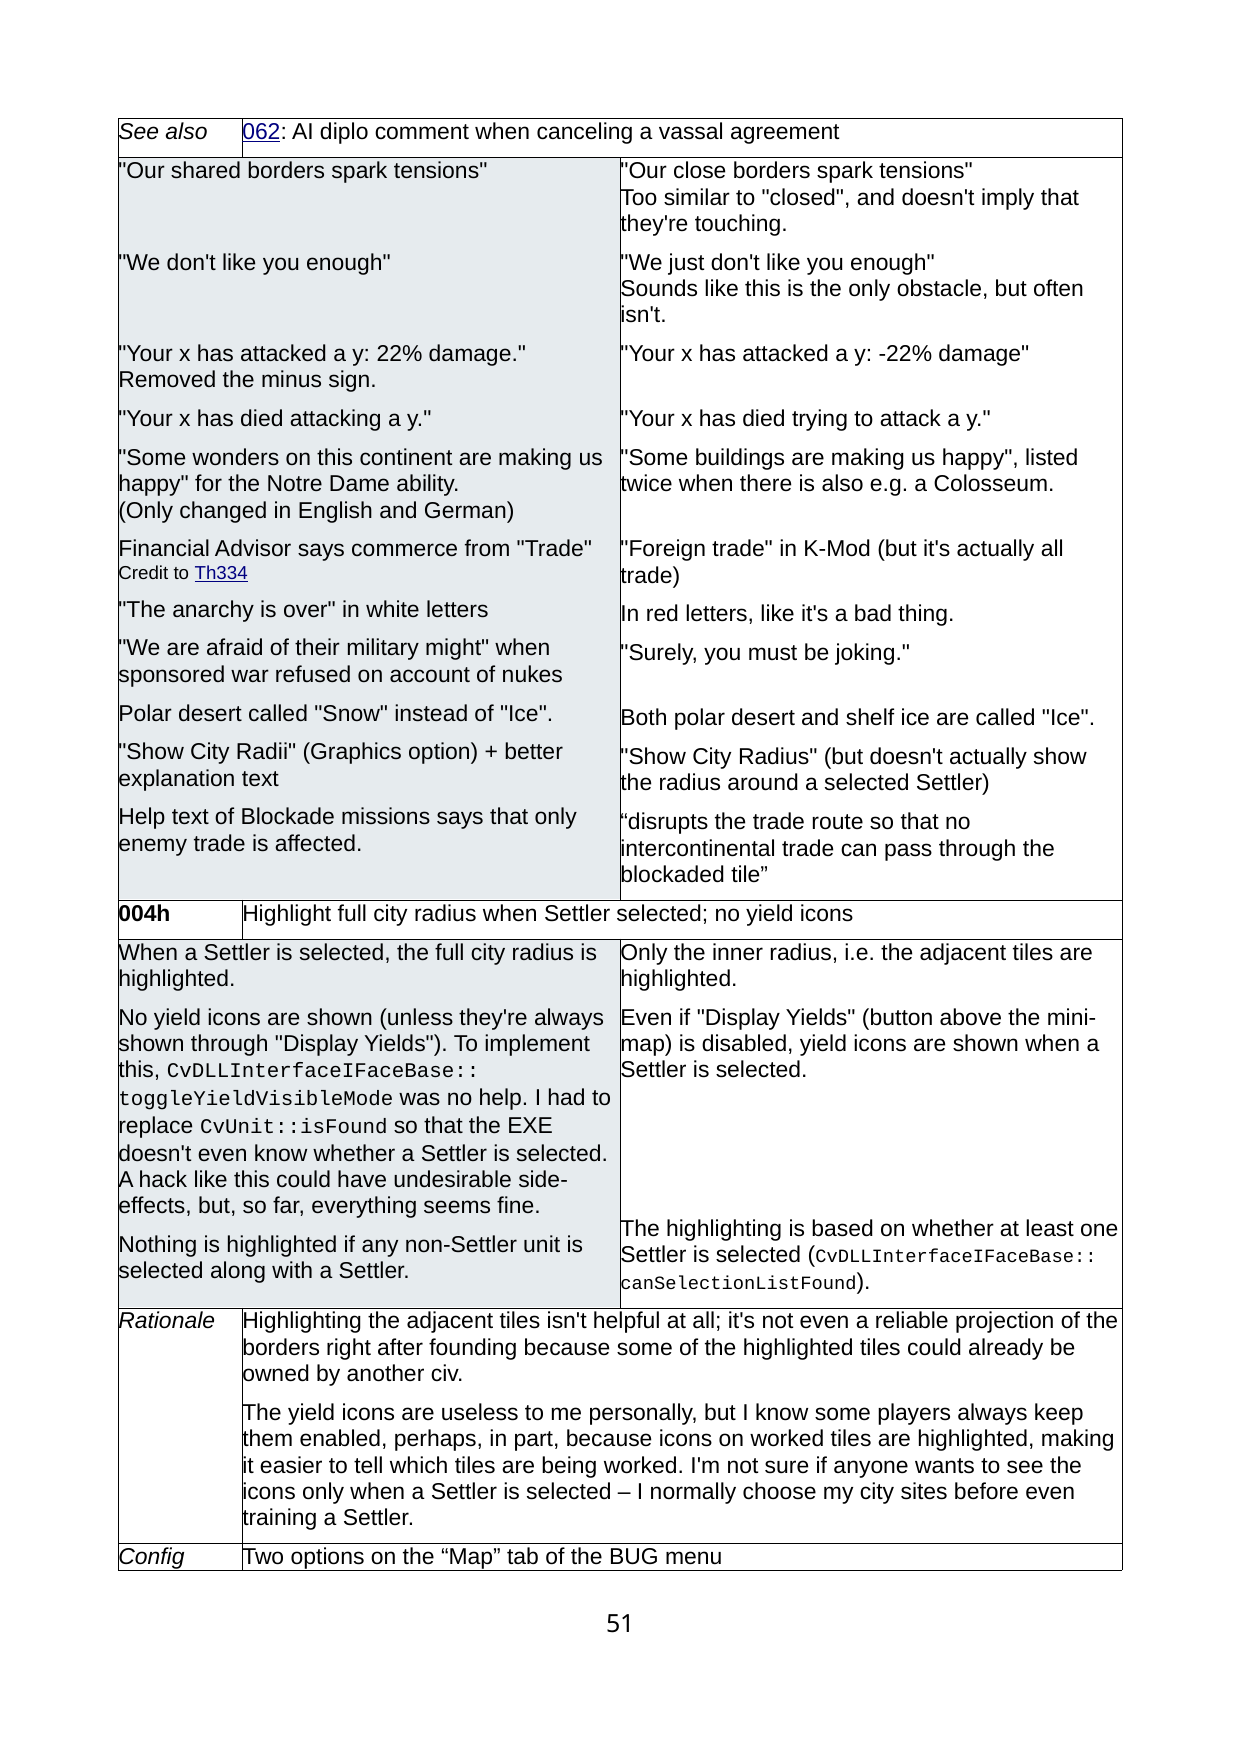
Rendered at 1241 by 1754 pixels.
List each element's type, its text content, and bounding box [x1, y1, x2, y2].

table_cell "Our close borders spark tensions" Too similar to "closed", and doesn't imply that they're touching. "We just don't like you enough" Sounds like this is the only obstacle, but often isn't. "Your x has attacked a y: -22% damage" "Your x has died trying to attack a y." "Some buildings are making us happy", listed twice when there is also e.g. a Colosseum. "Foreign trade" in K-Mod (but it's actually all trade) In red letters, like it's a bad thing. "Surely, you must be joking." Both polar desert and shelf ice are called "Ice". "Show City Radius" (but doesn't actually show the radius around a selected Settler) “disrupts the trade route so that no intercontinental trade can pass through the blockaded tile” [621, 158, 1122, 899]
table_cell Two options on the “Map” tab of the BUG menu [243, 1544, 1122, 1569]
table_cell 004h [119, 901, 242, 938]
table_cell 062: AI diplo comment when canceling a vassal agreement [243, 119, 1122, 157]
table_cell Only the inner radius, i.e. the adjacent tiles are highlighted. Even if "Display Yields" (button above the mini-map) is disabled, yield icons are shown when a Settler is selected. The highlighting is based on whether at least one Settler is selected (CvDLLInterfaceIFaceBase:: canSelectionListFound). [621, 940, 1122, 1307]
table_cell "Our shared borders spark tensions" "We don't like you enough" "Your x has attacked a y: 22% damage." Removed the minus sign. "Your x has died attacking a y." "Some wonders on this continent are making us happy" for the Notre Dame ability. (Only changed in English and German) Financial Advisor says commerce from "Trade" Credit to Th334 "The anarchy is over" in white letters "We are afraid of their military might" when sponsored war refused on account of nukes Polar desert called "Snow" instead of "Ice". "Show City Radii" (Graphics option) + better explanation text Help text of Blockade missions says that only enemy trade is affected. [119, 158, 620, 899]
table_cell Highlighting the adjacent tiles isn't helpful at all; it's not even a reliable projection of the borders right after founding because some of the highlighted tiles could already be owned by another civ. The yield icons are useless to me personally, but I know some players always keep them enabled, perhaps, in part, because icons on worked tiles are highlighted, making it easier to tell which tiles are being worked. I'm not sure if anyone wants to see the icons only when a Settler is selected – I normally choose my city sites before even training a Settler. [243, 1309, 1122, 1543]
table_cell Config [119, 1544, 242, 1569]
table_cell When a Settler is selected, the full city radius is highlighted. No yield icons are shown (unless they're always shown through "Display Yields"). To implement this, CvDLLInterfaceIFaceBase:: toggleYieldVisibleMode was no help. I had to replace CvUnit::isFound so that the EXE doesn't even know whether a Settler is selected. A hack like this could have undesirable side-effects, but, so far, everything seems fine. Nothing is highlighted if any non-Settler unit is selected along with a Settler. [119, 940, 620, 1307]
table_cell Highlight full city radius when Settler selected; no yield icons [243, 901, 1122, 938]
table_cell Rationale [119, 1309, 242, 1543]
table_cell See also [119, 119, 242, 157]
